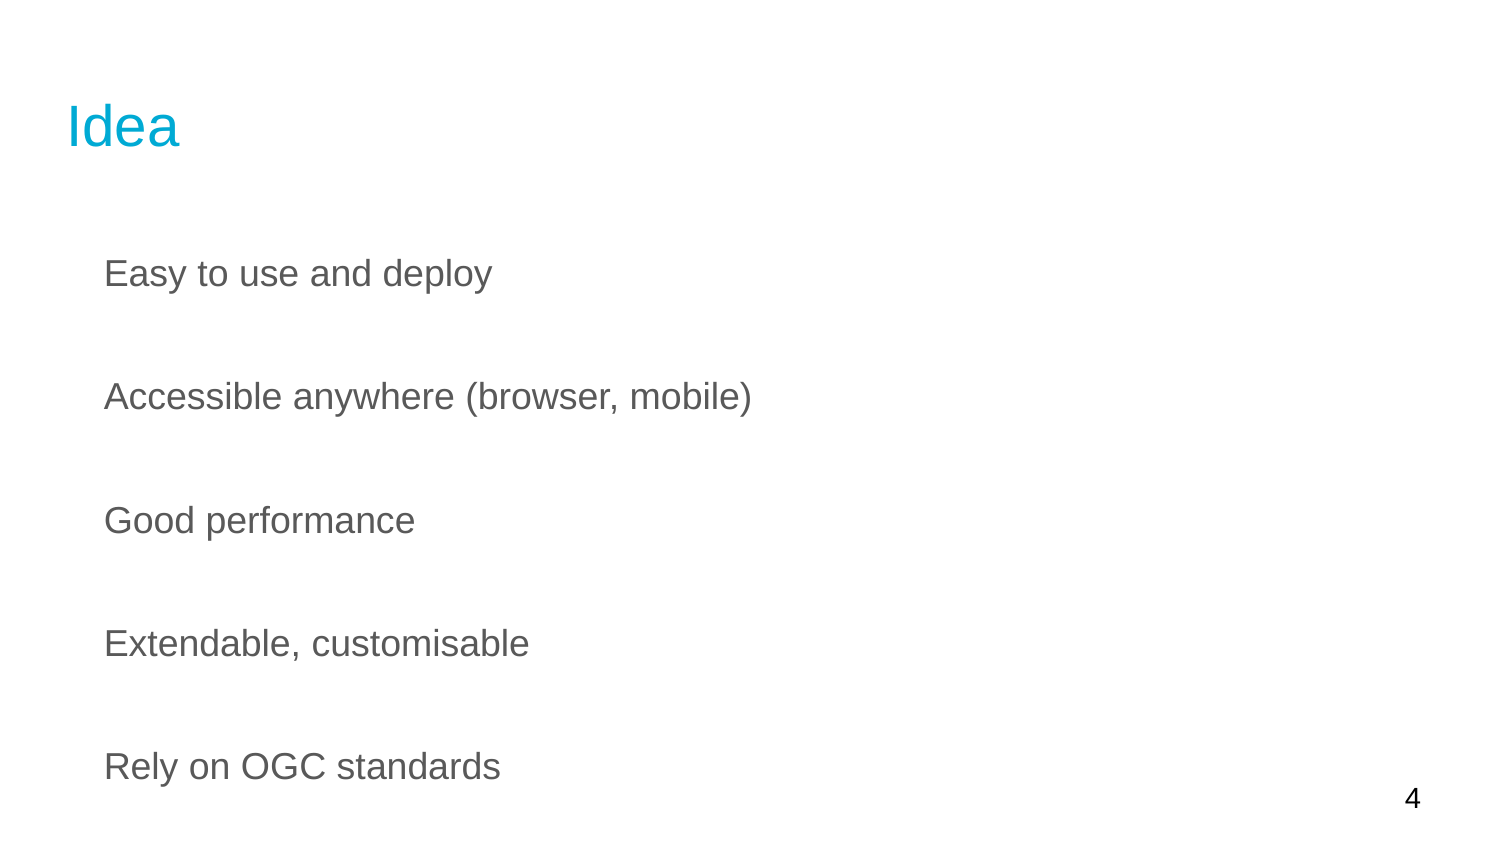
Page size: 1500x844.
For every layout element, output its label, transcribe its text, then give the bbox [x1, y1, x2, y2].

list Easy to use and deploy Accessible anywhere (browser, mobile) Good performance Extendable, customisable Rely on OGC standards Free and Open Source Software [51, 189, 1301, 750]
slide_number [1389, 764, 1480, 830]
title Idea [51, 72, 1449, 167]
